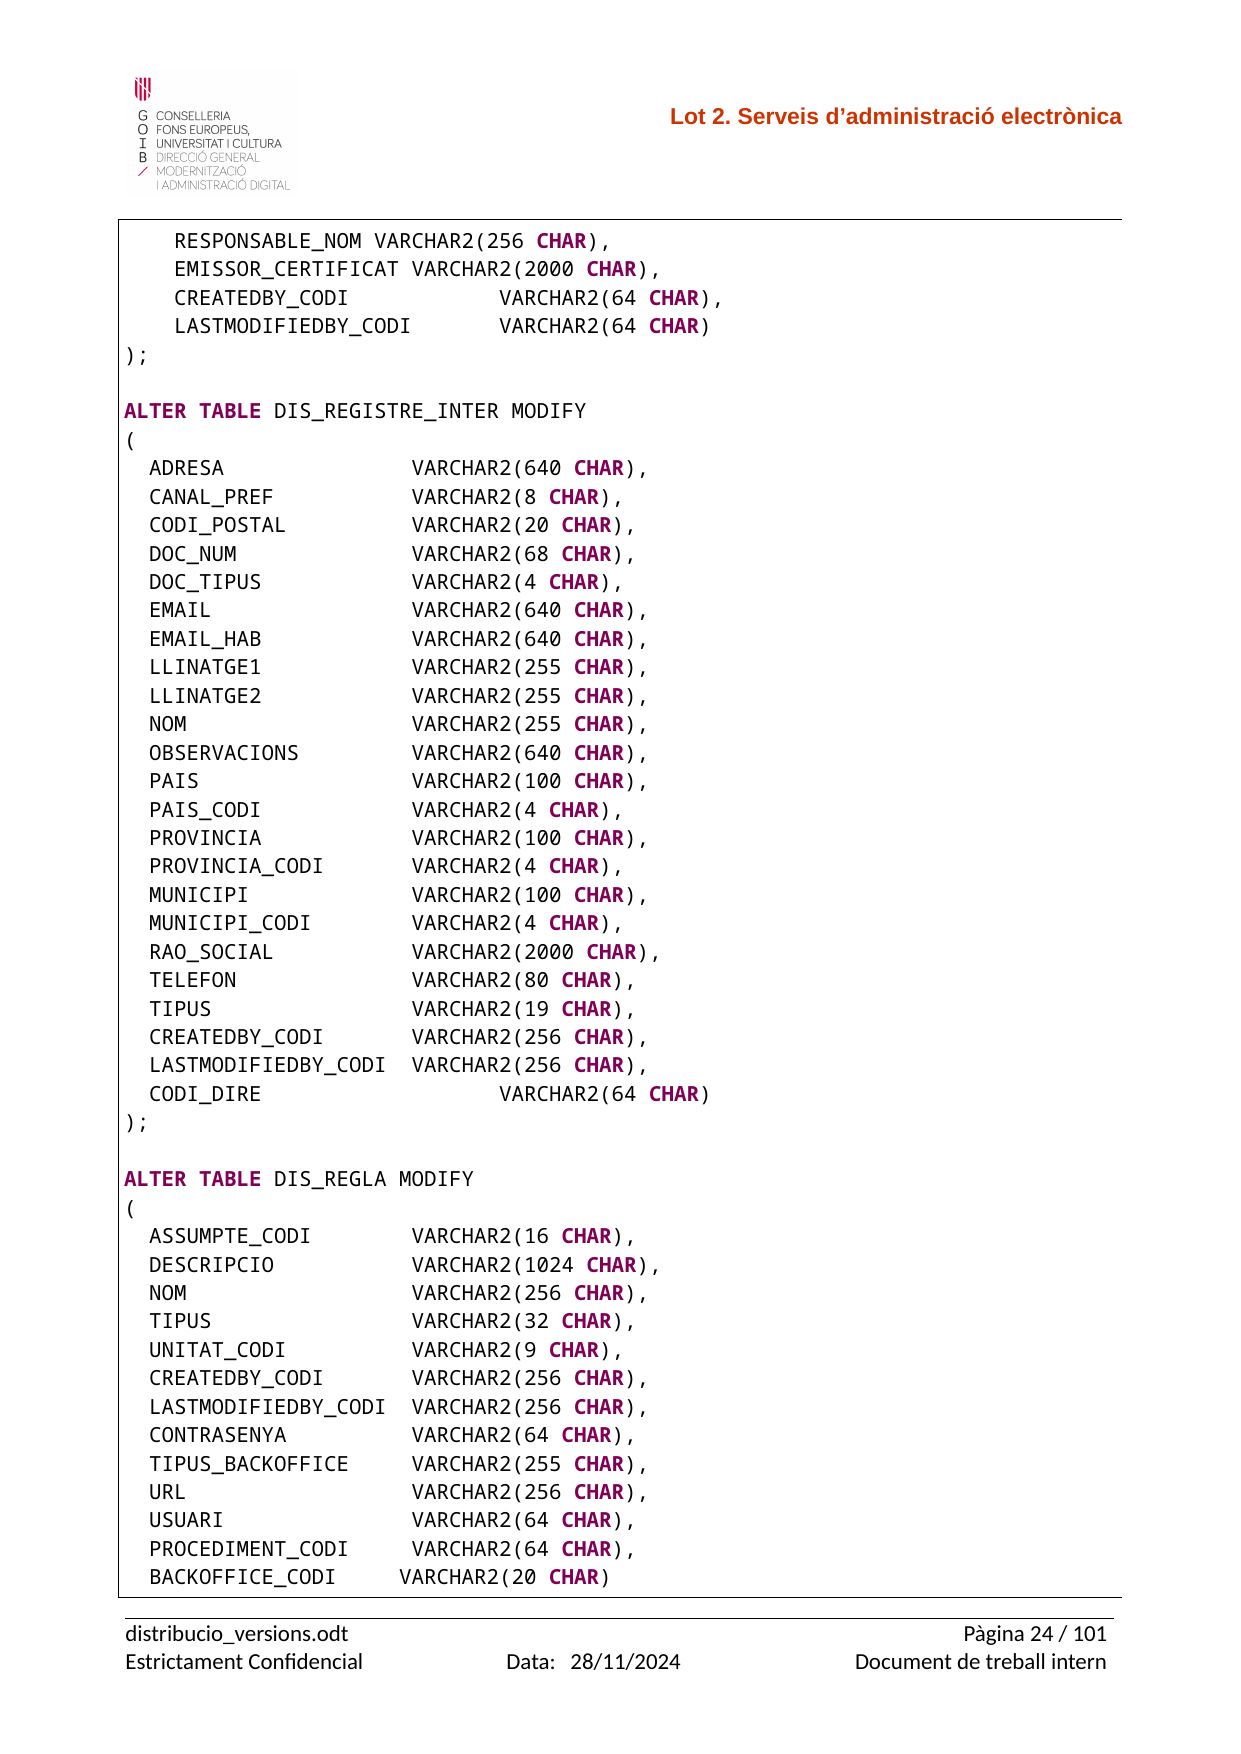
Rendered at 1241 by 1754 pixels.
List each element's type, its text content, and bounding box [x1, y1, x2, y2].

picture [126, 70, 299, 197]
table_header RESPONSABLE_NOM VARCHAR2(256 CHAR), EMISSOR_CERTIFICAT VARCHAR2(2000 CHAR), CREATEDBY_CODI VARCHAR2(64 CHAR), LASTMODIFIEDBY_CODI VARCHAR2(64 CHAR) ); ALTER TABLE DIS_REGISTRE_INTER MODIFY ( ADRESA VARCHAR2(640 CHAR), CANAL_PREF VARCHAR2(8 CHAR), CODI_POSTAL VARCHAR2(20 CHAR), DOC_NUM VARCHAR2(68 CHAR), DOC_TIPUS VARCHAR2(4 CHAR), EMAIL VARCHAR2(640 CHAR), EMAIL_HAB VARCHAR2(640 CHAR), LLINATGE1 VARCHAR2(255 CHAR), LLINATGE2 VARCHAR2(255 CHAR), NOM VARCHAR2(255 CHAR), OBSERVACIONS VARCHAR2(640 CHAR), PAIS VARCHAR2(100 CHAR), PAIS_CODI VARCHAR2(4 CHAR), PROVINCIA VARCHAR2(100 CHAR), PROVINCIA_CODI VARCHAR2(4 CHAR), MUNICIPI VARCHAR2(100 CHAR), MUNICIPI_CODI VARCHAR2(4 CHAR), RAO_SOCIAL VARCHAR2(2000 CHAR), TELEFON VARCHAR2(80 CHAR), TIPUS VARCHAR2(19 CHAR), CREATEDBY_CODI VARCHAR2(256 CHAR), LASTMODIFIEDBY_CODI VARCHAR2(256 CHAR), CODI_DIRE VARCHAR2(64 CHAR) ); ALTER TABLE DIS_REGLA MODIFY ( ASSUMPTE_CODI VARCHAR2(16 CHAR), DESCRIPCIO VARCHAR2(1024 CHAR), NOM VARCHAR2(256 CHAR), TIPUS VARCHAR2(32 CHAR), UNITAT_CODI VARCHAR2(9 CHAR), CREATEDBY_CODI VARCHAR2(256 CHAR), LASTMODIFIEDBY_CODI VARCHAR2(256 CHAR), CONTRASENYA VARCHAR2(64 CHAR), TIPUS_BACKOFFICE VARCHAR2(255 CHAR), URL VARCHAR2(256 CHAR), USUARI VARCHAR2(64 CHAR), PROCEDIMENT_CODI VARCHAR2(64 CHAR), BACKOFFICE_CODI VARCHAR2(20 CHAR) [119, 220, 1122, 1597]
